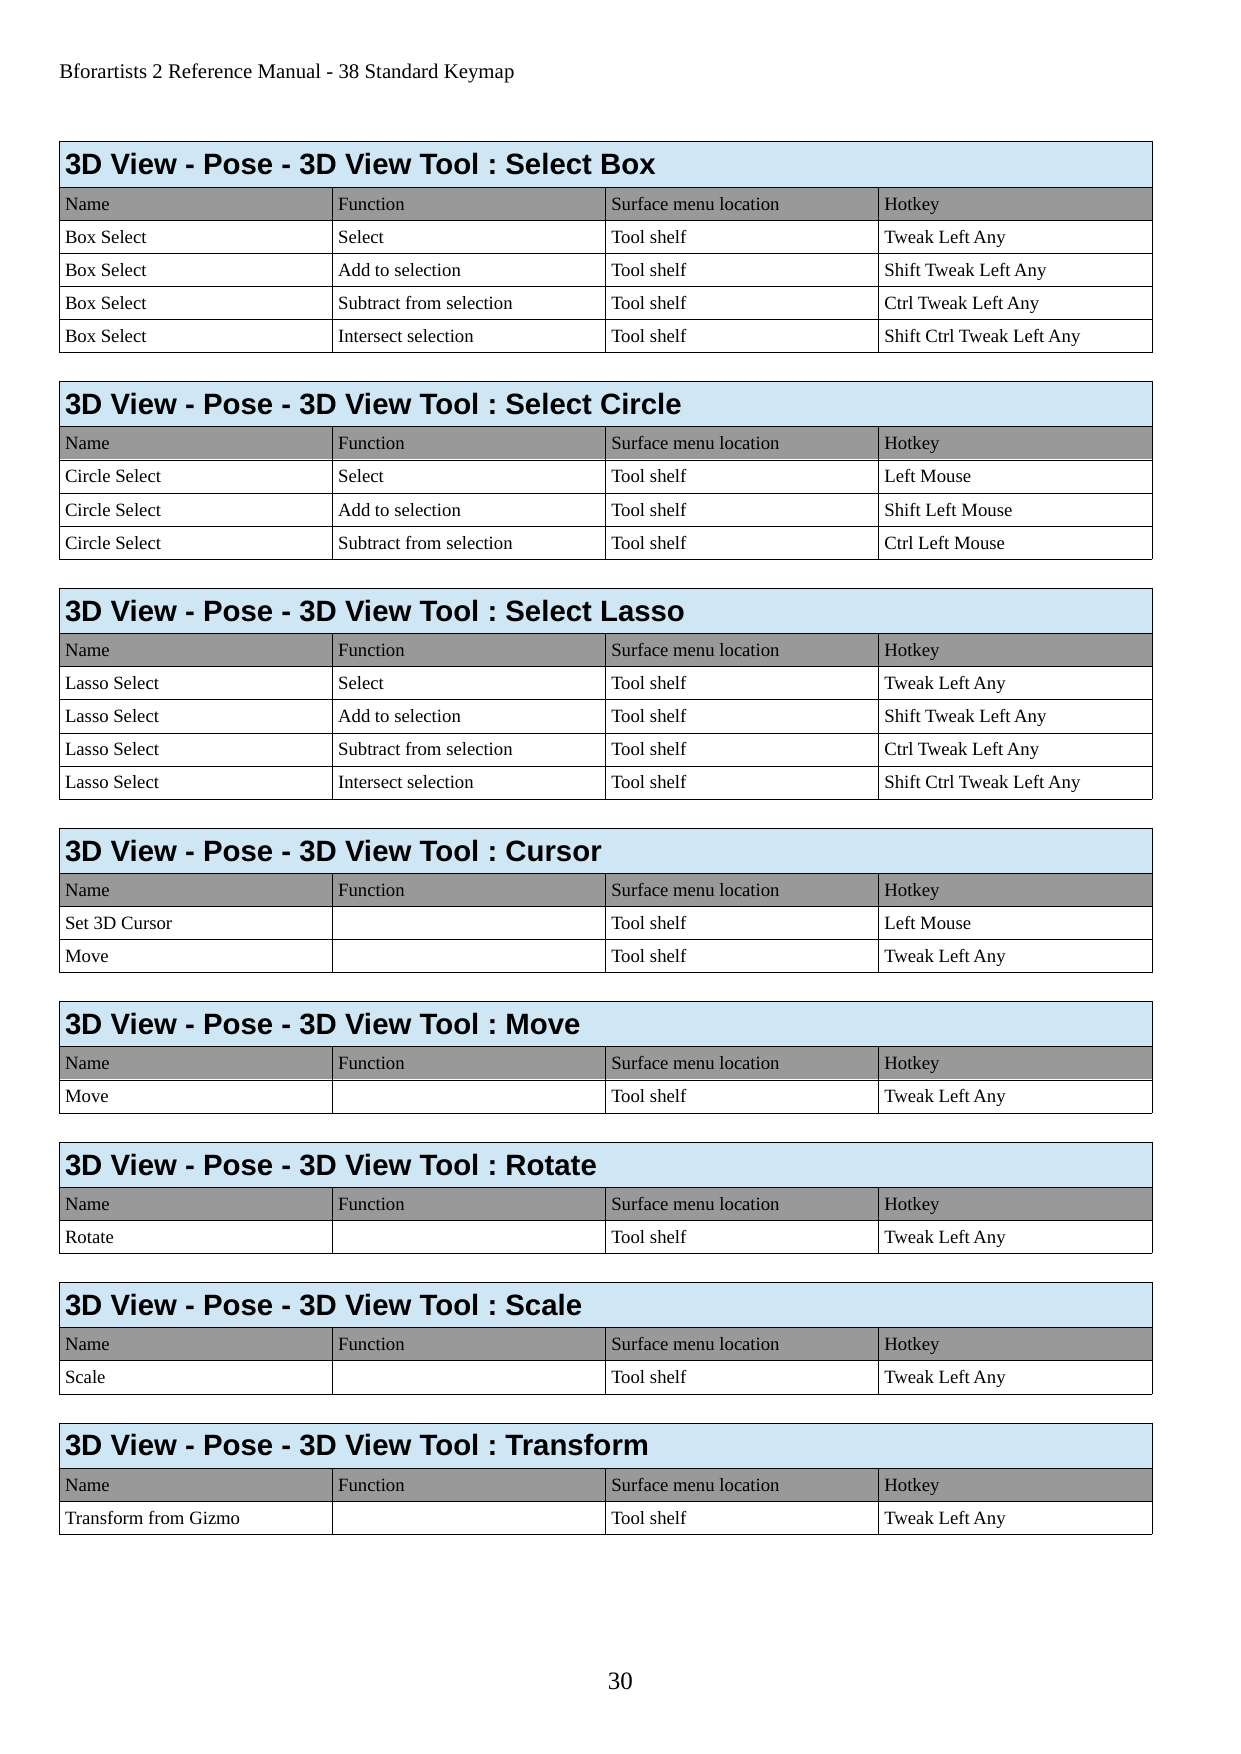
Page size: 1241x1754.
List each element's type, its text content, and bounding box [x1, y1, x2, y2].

table_cell Tool shelf [606, 320, 878, 352]
table_cell [333, 1361, 605, 1393]
table_cell Move [60, 940, 332, 972]
table_cell Function [333, 188, 605, 220]
table_cell Tool shelf [606, 1221, 878, 1253]
table_cell Hotkey [879, 1188, 1152, 1220]
table_cell Hotkey [879, 874, 1152, 906]
table_cell Tweak Left Any [879, 1081, 1152, 1113]
table_cell Name [60, 1188, 332, 1220]
table_cell Tool shelf [606, 700, 878, 732]
table_cell Tweak Left Any [879, 221, 1152, 253]
table_cell Surface menu location [606, 1047, 878, 1079]
table_cell [333, 1221, 605, 1253]
table_cell Tool shelf [606, 667, 878, 699]
table_cell Tweak Left Any [879, 1502, 1152, 1534]
table_cell Ctrl Tweak Left Any [879, 734, 1152, 766]
table_cell Lasso Select [60, 700, 332, 732]
table_cell Function [333, 1047, 605, 1079]
table_cell Left Mouse [879, 907, 1152, 939]
table_cell Function [333, 1328, 605, 1360]
table_cell Tool shelf [606, 494, 878, 526]
table_cell Shift Left Mouse [879, 494, 1152, 526]
table_cell Tweak Left Any [879, 940, 1152, 972]
table_cell Move [60, 1081, 332, 1113]
table_cell Select [333, 221, 605, 253]
table_cell [333, 907, 605, 939]
table_cell Name [60, 1328, 332, 1360]
table_header 3D View - Pose - 3D View Tool : Select Box [60, 142, 1152, 187]
table_cell Intersect selection [333, 767, 605, 799]
table_cell Intersect selection [333, 320, 605, 352]
table_cell Tweak Left Any [879, 667, 1152, 699]
table_cell Function [333, 874, 605, 906]
table_cell Rotate [60, 1221, 332, 1253]
table_cell Name [60, 188, 332, 220]
table_cell Shift Tweak Left Any [879, 700, 1152, 732]
table_cell Hotkey [879, 634, 1152, 666]
table_cell Shift Ctrl Tweak Left Any [879, 320, 1152, 352]
table_cell Circle Select [60, 527, 332, 559]
table_cell Tool shelf [606, 1502, 878, 1534]
table_cell Name [60, 427, 332, 459]
table_cell [333, 1502, 605, 1534]
table_cell Subtract from selection [333, 734, 605, 766]
table_cell Name [60, 634, 332, 666]
table_cell Shift Tweak Left Any [879, 254, 1152, 286]
table_cell Tool shelf [606, 527, 878, 559]
table_cell Lasso Select [60, 734, 332, 766]
table_cell Hotkey [879, 1328, 1152, 1360]
table_cell Tool shelf [606, 907, 878, 939]
table_header 3D View - Pose - 3D View Tool : Select Lasso [60, 589, 1152, 633]
table_header 3D View - Pose - 3D View Tool : Move [60, 1002, 1152, 1046]
table_cell Tool shelf [606, 734, 878, 766]
table_cell Name [60, 874, 332, 906]
table_cell Surface menu location [606, 874, 878, 906]
table_cell Hotkey [879, 427, 1152, 459]
table_cell Add to selection [333, 254, 605, 286]
table_cell Hotkey [879, 1047, 1152, 1079]
table_cell Surface menu location [606, 1469, 878, 1501]
table_cell Lasso Select [60, 667, 332, 699]
table_cell Function [333, 427, 605, 459]
table_cell Ctrl Tweak Left Any [879, 287, 1152, 319]
table_cell Name [60, 1469, 332, 1501]
table_cell Ctrl Left Mouse [879, 527, 1152, 559]
table_cell Circle Select [60, 461, 332, 493]
table_cell Tool shelf [606, 1361, 878, 1393]
table_cell Add to selection [333, 700, 605, 732]
table_cell [333, 940, 605, 972]
table_cell Scale [60, 1361, 332, 1393]
table_header 3D View - Pose - 3D View Tool : Transform [60, 1424, 1152, 1468]
table_cell Box Select [60, 254, 332, 286]
table_cell Tweak Left Any [879, 1361, 1152, 1393]
table_cell [333, 1081, 605, 1113]
table_header 3D View - Pose - 3D View Tool : Scale [60, 1283, 1152, 1327]
table_cell Select [333, 667, 605, 699]
table_cell Shift Ctrl Tweak Left Any [879, 767, 1152, 799]
table_cell Box Select [60, 287, 332, 319]
table_cell Tool shelf [606, 254, 878, 286]
table_header 3D View - Pose - 3D View Tool : Cursor [60, 829, 1152, 873]
table_cell Name [60, 1047, 332, 1079]
table_cell Tool shelf [606, 940, 878, 972]
table_cell Circle Select [60, 494, 332, 526]
table_cell Box Select [60, 320, 332, 352]
table_cell Surface menu location [606, 1328, 878, 1360]
table_cell Transform from Gizmo [60, 1502, 332, 1534]
table_cell Surface menu location [606, 1188, 878, 1220]
table_header 3D View - Pose - 3D View Tool : Rotate [60, 1143, 1152, 1187]
table_cell Surface menu location [606, 188, 878, 220]
table_cell Box Select [60, 221, 332, 253]
table_cell Tool shelf [606, 767, 878, 799]
table_cell Select [333, 461, 605, 493]
table_cell Subtract from selection [333, 287, 605, 319]
table_cell Tool shelf [606, 287, 878, 319]
table_cell Hotkey [879, 188, 1152, 220]
table_cell Add to selection [333, 494, 605, 526]
table_cell Lasso Select [60, 767, 332, 799]
table_cell Surface menu location [606, 634, 878, 666]
table_cell Function [333, 634, 605, 666]
table_cell Set 3D Cursor [60, 907, 332, 939]
table_cell Tool shelf [606, 221, 878, 253]
table_cell Left Mouse [879, 461, 1152, 493]
table_cell Hotkey [879, 1469, 1152, 1501]
table_cell Tool shelf [606, 461, 878, 493]
table_cell Tool shelf [606, 1081, 878, 1113]
table_cell Function [333, 1469, 605, 1501]
table_cell Tweak Left Any [879, 1221, 1152, 1253]
table_cell Function [333, 1188, 605, 1220]
table_cell Subtract from selection [333, 527, 605, 559]
table_cell Surface menu location [606, 427, 878, 459]
table_header 3D View - Pose - 3D View Tool : Select Circle [60, 382, 1152, 426]
